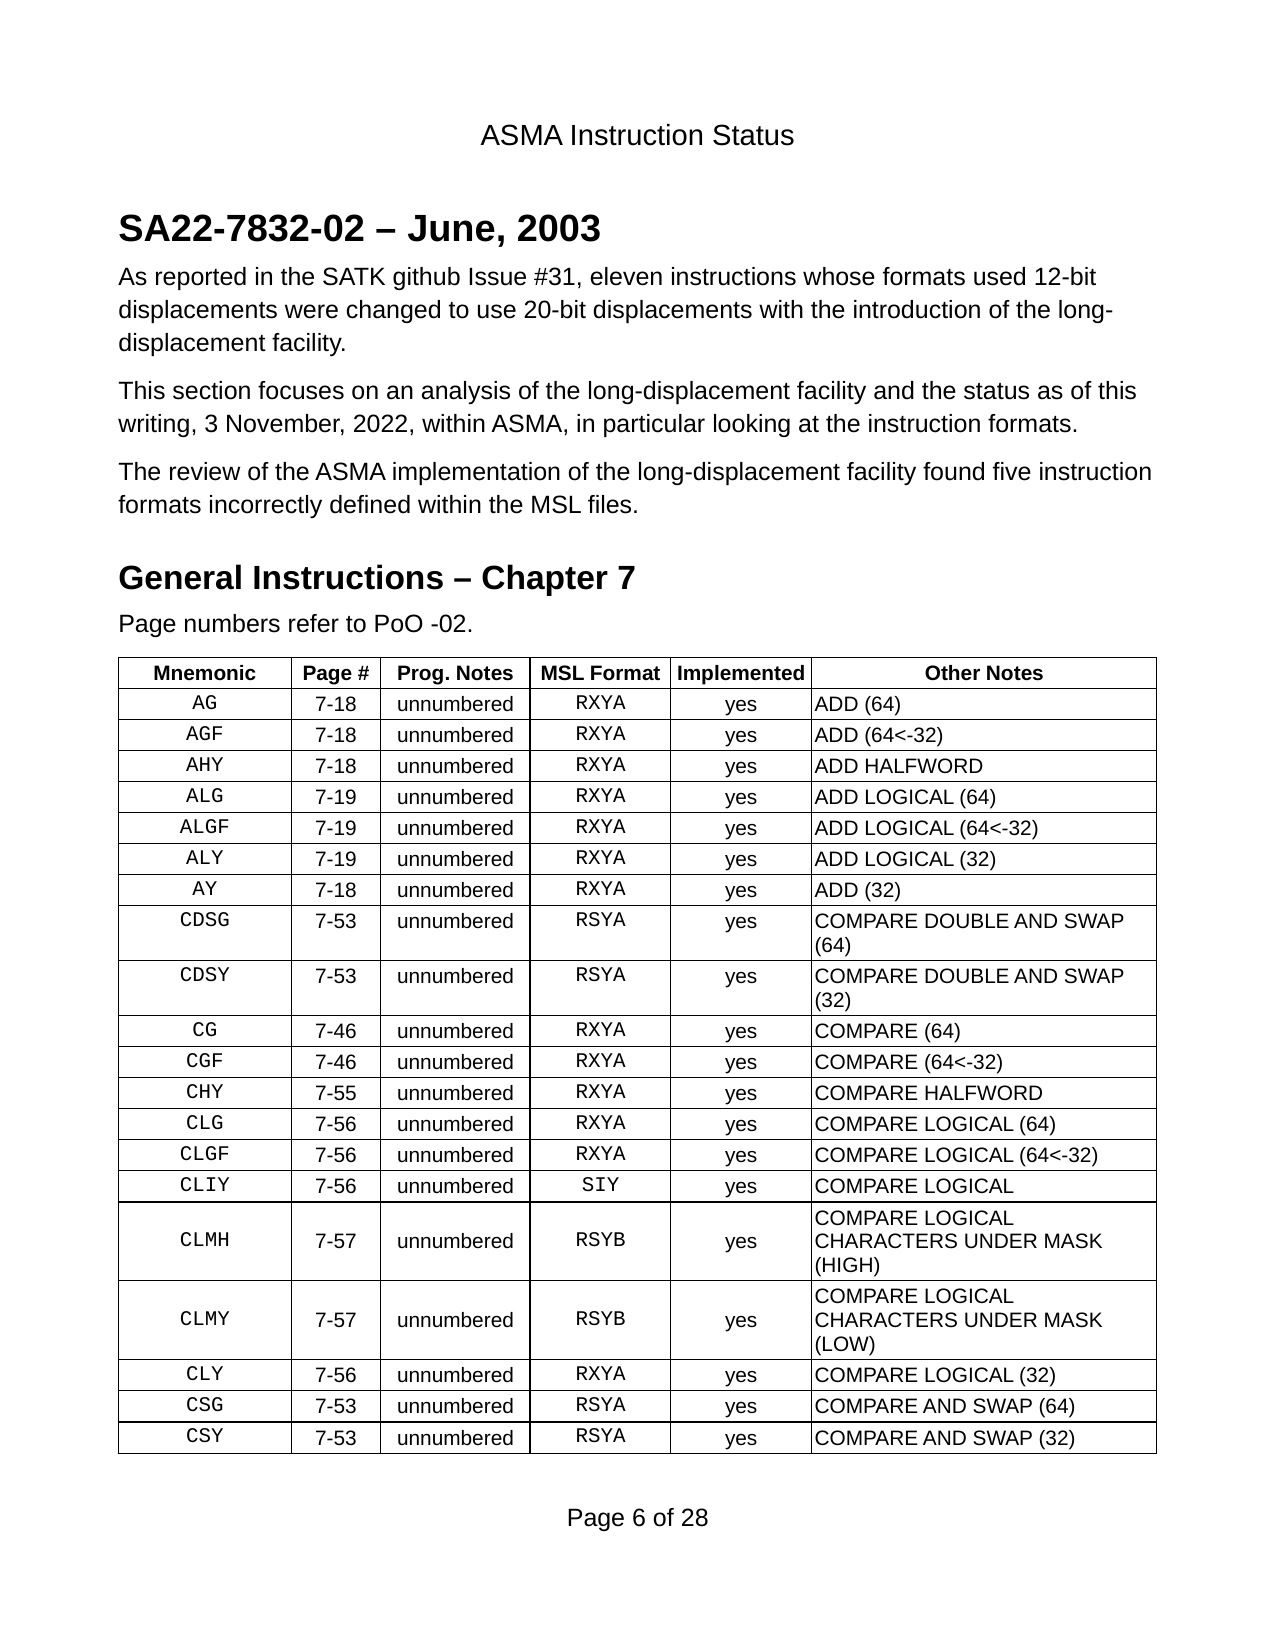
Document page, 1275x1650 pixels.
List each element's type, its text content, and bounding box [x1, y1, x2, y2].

table_cell ADD (64) [812, 689, 1156, 719]
table_cell RXYA [531, 751, 670, 781]
table_cell yes [671, 1203, 811, 1280]
table_cell unnumbered [381, 961, 529, 1015]
table_header Page # [292, 658, 380, 688]
table_cell yes [671, 1391, 811, 1421]
table_cell unnumbered [381, 906, 529, 960]
table_cell RSYA [531, 961, 670, 1015]
table_cell 7-18 [292, 720, 380, 750]
table_cell RXYA [531, 720, 670, 750]
table_cell CDSY [119, 961, 291, 1015]
table_cell CGF [119, 1047, 291, 1077]
table_cell yes [671, 813, 811, 843]
table_cell COMPARE AND SWAP (64) [812, 1391, 1156, 1421]
table_cell COMPARE LOGICAL (64<-32) [812, 1140, 1156, 1170]
table_cell 7-57 [292, 1281, 380, 1359]
table_cell unnumbered [381, 1109, 529, 1139]
table_cell COMPARE LOGICAL (64) [812, 1109, 1156, 1139]
table_cell unnumbered [381, 1281, 529, 1359]
table_cell COMPARE LOGICAL CHARACTERS UNDER MASK (LOW) [812, 1281, 1156, 1359]
table_cell unnumbered [381, 1203, 529, 1280]
table_cell RSYA [531, 1423, 670, 1452]
table_cell yes [671, 720, 811, 750]
table_cell ADD LOGICAL (64) [812, 782, 1156, 812]
table_cell yes [671, 1171, 811, 1201]
table_cell COMPARE (64<-32) [812, 1047, 1156, 1077]
table_cell COMPARE LOGICAL [812, 1171, 1156, 1201]
table_header Other Notes [812, 658, 1156, 688]
table_cell RXYA [531, 1360, 670, 1390]
table_cell unnumbered [381, 1423, 529, 1452]
table_cell unnumbered [381, 1171, 529, 1201]
table_cell AY [119, 875, 291, 905]
table_cell CHY [119, 1078, 291, 1108]
table_header MSL Format [531, 658, 670, 688]
table_cell yes [671, 844, 811, 874]
table_header Mnemonic [119, 658, 291, 688]
table_cell unnumbered [381, 751, 529, 781]
table_cell 7-53 [292, 906, 380, 960]
table_cell unnumbered [381, 875, 529, 905]
table_cell ADD LOGICAL (64<-32) [812, 813, 1156, 843]
table_cell RSYB [531, 1281, 670, 1359]
table_cell yes [671, 1016, 811, 1046]
table_cell ADD LOGICAL (32) [812, 844, 1156, 874]
table_cell COMPARE LOGICAL (32) [812, 1360, 1156, 1390]
table_cell ADD (32) [812, 875, 1156, 905]
table_cell unnumbered [381, 1047, 529, 1077]
table_cell RXYA [531, 782, 670, 812]
text This section focuses on an analysis of the long-displacement facility and the status as of this writing, 3 November, 2022, within ASMA, in particular looking at the instruction formats. [118, 376, 1157, 438]
table_cell unnumbered [381, 689, 529, 719]
table_cell 7-53 [292, 1391, 380, 1421]
table_cell CLMY [119, 1281, 291, 1359]
table_cell COMPARE (64) [812, 1016, 1156, 1046]
table_cell yes [671, 961, 811, 1015]
table_cell RXYA [531, 1109, 670, 1139]
table_cell 7-57 [292, 1203, 380, 1280]
table_cell 7-55 [292, 1078, 380, 1108]
table_cell yes [671, 689, 811, 719]
table_cell 7-19 [292, 844, 380, 874]
text Page numbers refer to PoO -02. [118, 609, 1157, 638]
table_cell COMPARE HALFWORD [812, 1078, 1156, 1108]
table_cell RSYA [531, 906, 670, 960]
table_cell CDSG [119, 906, 291, 960]
subtitle SA22-7832-02 – June, 2003 [118, 206, 1157, 250]
table_cell yes [671, 1047, 811, 1077]
table_cell CLMH [119, 1203, 291, 1280]
table_cell 7-46 [292, 1047, 380, 1077]
table_cell RXYA [531, 1140, 670, 1170]
table_cell 7-18 [292, 689, 380, 719]
table_cell 7-56 [292, 1109, 380, 1139]
table_cell CSY [119, 1423, 291, 1452]
table_cell unnumbered [381, 782, 529, 812]
table_cell RXYA [531, 813, 670, 843]
table_cell yes [671, 751, 811, 781]
table_cell ALG [119, 782, 291, 812]
table_cell 7-53 [292, 1423, 380, 1452]
table_cell RXYA [531, 844, 670, 874]
table_cell CSG [119, 1391, 291, 1421]
table_cell RXYA [531, 1047, 670, 1077]
table_cell SIY [531, 1171, 670, 1201]
table_cell unnumbered [381, 1360, 529, 1390]
table_cell unnumbered [381, 1078, 529, 1108]
table_cell unnumbered [381, 844, 529, 874]
table_cell ADD (64<-32) [812, 720, 1156, 750]
table_cell yes [671, 1423, 811, 1452]
table_header Implemented [671, 658, 811, 688]
table_cell 7-18 [292, 751, 380, 781]
table_cell ALGF [119, 813, 291, 843]
table_cell AG [119, 689, 291, 719]
table_cell RSYA [531, 1391, 670, 1421]
table_header Prog. Notes [381, 658, 529, 688]
table_cell 7-19 [292, 813, 380, 843]
table_cell CLIY [119, 1171, 291, 1201]
table_cell 7-53 [292, 961, 380, 1015]
table_cell 7-56 [292, 1171, 380, 1201]
table_cell yes [671, 782, 811, 812]
table_cell ALY [119, 844, 291, 874]
table_cell RXYA [531, 1016, 670, 1046]
table_cell yes [671, 1360, 811, 1390]
table_cell COMPARE LOGICAL CHARACTERS UNDER MASK (HIGH) [812, 1203, 1156, 1280]
table_cell COMPARE DOUBLE AND SWAP (32) [812, 961, 1156, 1015]
table_cell CLG [119, 1109, 291, 1139]
table_cell yes [671, 906, 811, 960]
table_cell COMPARE DOUBLE AND SWAP (64) [812, 906, 1156, 960]
table_cell yes [671, 875, 811, 905]
table_cell yes [671, 1281, 811, 1359]
table_cell unnumbered [381, 1391, 529, 1421]
table_cell unnumbered [381, 1140, 529, 1170]
table_cell unnumbered [381, 720, 529, 750]
table_cell RSYB [531, 1203, 670, 1280]
table_cell 7-56 [292, 1360, 380, 1390]
table_cell RXYA [531, 689, 670, 719]
table_cell unnumbered [381, 813, 529, 843]
table_cell 7-46 [292, 1016, 380, 1046]
table_cell yes [671, 1109, 811, 1139]
text As reported in the SATK github Issue #31, eleven instructions whose formats used 12-bit displacements were changed to use 20-bit displacements with the introduction of the long-displacement facility. [118, 262, 1157, 357]
table_cell CLGF [119, 1140, 291, 1170]
text The review of the ASMA implementation of the long-displacement facility found five instruction formats incorrectly defined within the MSL files. [118, 457, 1157, 518]
table_cell 7-19 [292, 782, 380, 812]
table_cell COMPARE AND SWAP (32) [812, 1423, 1156, 1452]
table_cell RXYA [531, 875, 670, 905]
table_cell 7-18 [292, 875, 380, 905]
table_cell yes [671, 1140, 811, 1170]
subtitle General Instructions – Chapter 7 [118, 558, 1157, 597]
table_cell 7-56 [292, 1140, 380, 1170]
table_cell AHY [119, 751, 291, 781]
table_cell unnumbered [381, 1016, 529, 1046]
table_cell RXYA [531, 1078, 670, 1108]
table_cell ADD HALFWORD [812, 751, 1156, 781]
table_cell AGF [119, 720, 291, 750]
table_cell yes [671, 1078, 811, 1108]
table_cell CG [119, 1016, 291, 1046]
table_cell CLY [119, 1360, 291, 1390]
